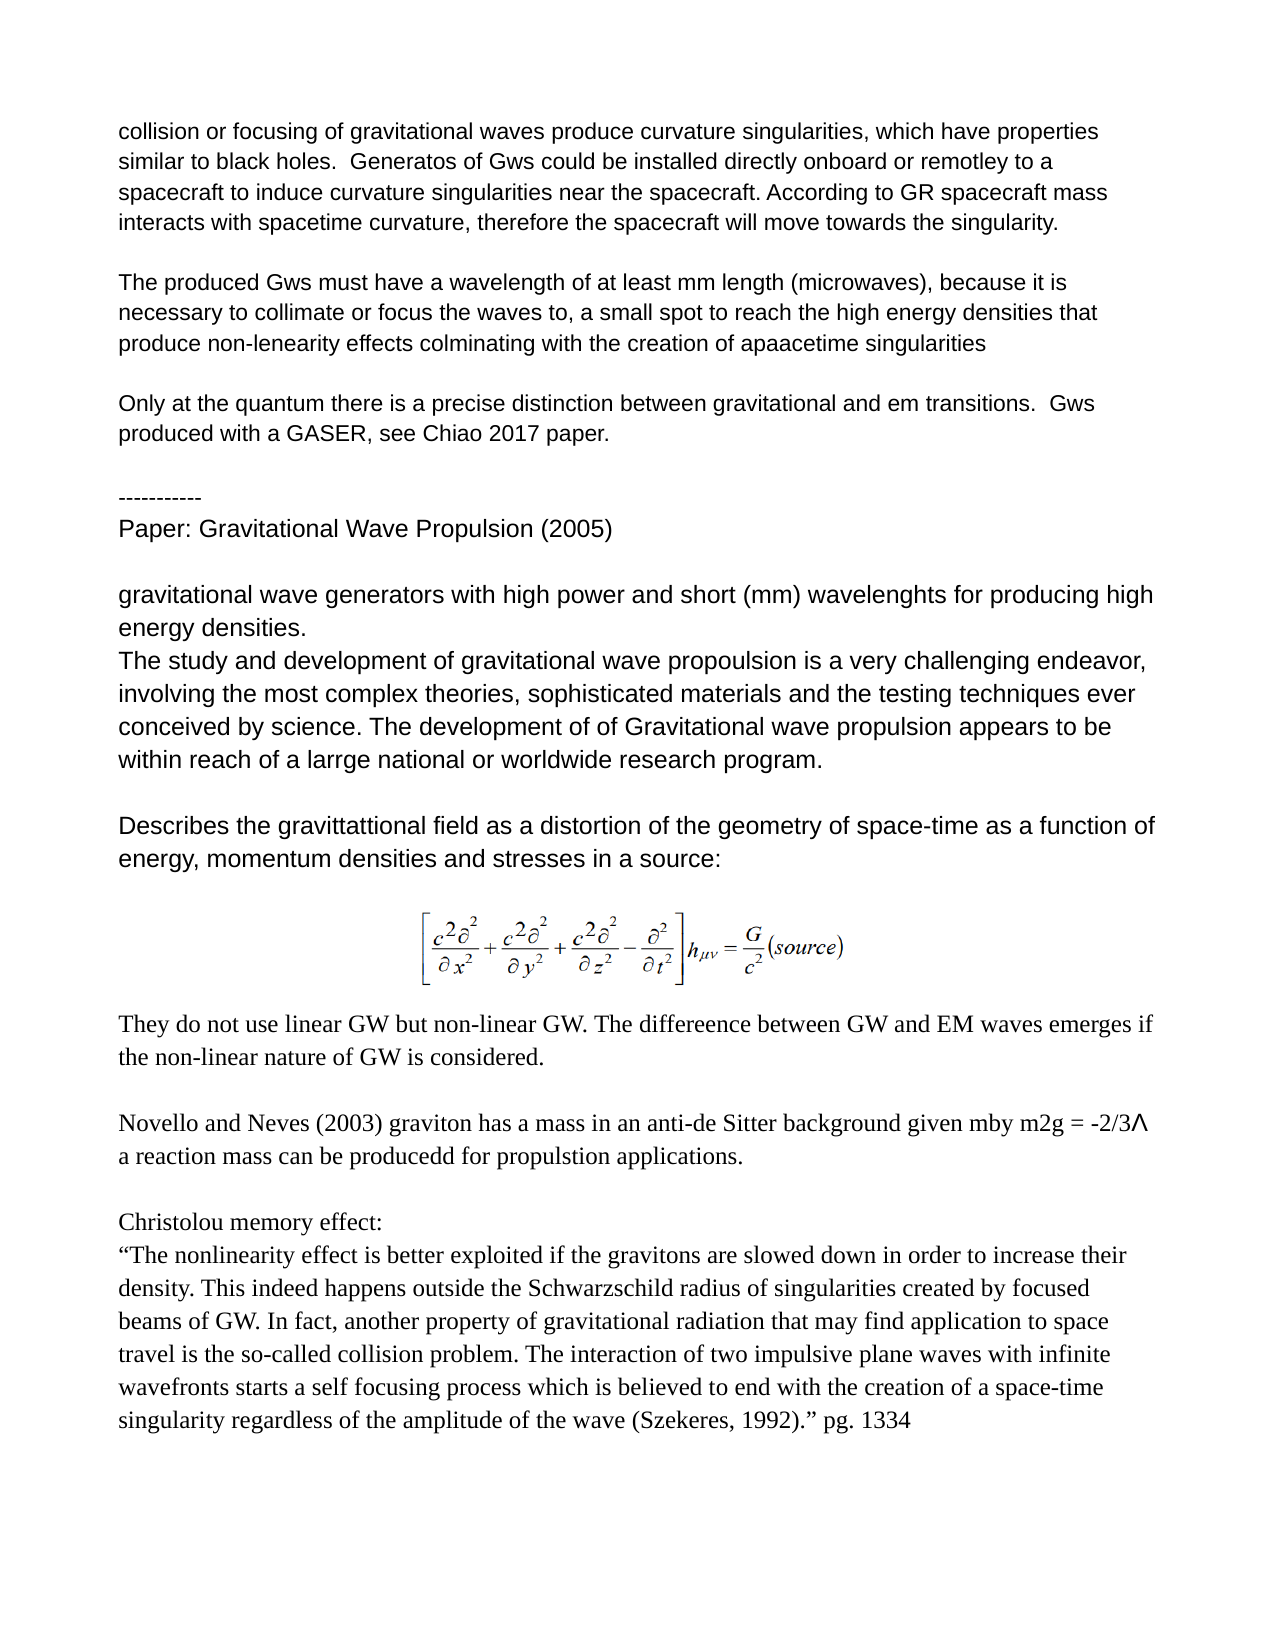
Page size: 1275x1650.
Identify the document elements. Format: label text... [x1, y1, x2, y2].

text Describes the gravittattional field as a distortion of the geometry of space-time as a function of energy, momentum densities and stresses in a source: [118, 811, 1157, 873]
text They do not use linear GW but non-linear GW. The differeence between GW and EM waves emerges if the non-linear nature of GW is considered. [118, 1009, 1157, 1071]
text collision or focusing of gravitational waves produce curvature singularities, which have properties similar to black holes. Generatos of Gws could be installed directly onboard or remotley to a spacecraft to induce curvature singularities near the spacecraft. According to GR spacecraft mass interacts with spacetime curvature, therefore the spacecraft will move towards the singularity. [118, 118, 1157, 235]
text ----------- [118, 483, 1157, 510]
text gravitational wave generators with high power and short (mm) wavelenghts for producing high energy densities. [118, 580, 1157, 641]
text Paper: Gravitational Wave Propulsion (2005) [118, 514, 1157, 542]
text The study and development of gravitational wave propoulsion is a very challenging endeavor, involving the most complex theories, sophisticated materials and the testing techniques ever conceived by science. The development of of Gravitational wave propulsion appears to be within reach of a larrge national or worldwide research program. [118, 646, 1157, 773]
text The produced Gws must have a wavelength of at least mm length (microwaves), because it is necessary to collimate or focus the waves to, a small spot to reach the high energy densities that produce non-lenearity effects colminating with the creation of apaacetime singularities [118, 269, 1157, 356]
text Only at the quantum there is a precise distinction between gravitational and em transitions. Gws produced with a GASER, see Chiao 2017 paper. [118, 390, 1157, 447]
text Christolou memory effect: [118, 1207, 1157, 1236]
text a reaction mass can be producedd for propulstion applications. [118, 1141, 1157, 1170]
picture [408, 910, 867, 993]
text “The nonlinearity effect is better exploited if the gravitons are slowed down in order to increase their density. This indeed happens outside the Schwarzschild radius of singularities created by focused beams of GW. In fact, another property of gravitational radiation that may find application to space travel is the so-called collision problem. The interaction of two impulsive plane waves with infinite wavefronts starts a self focusing process which is believed to end with the creation of a space-time singularity regardless of the amplitude of the wave (Szekeres, 1992).” pg. 1334 [118, 1240, 1157, 1434]
text Novello and Neves (2003) graviton has a mass in an anti-de Sitter background given mby m2g = -2/3Λ [118, 1108, 1157, 1137]
